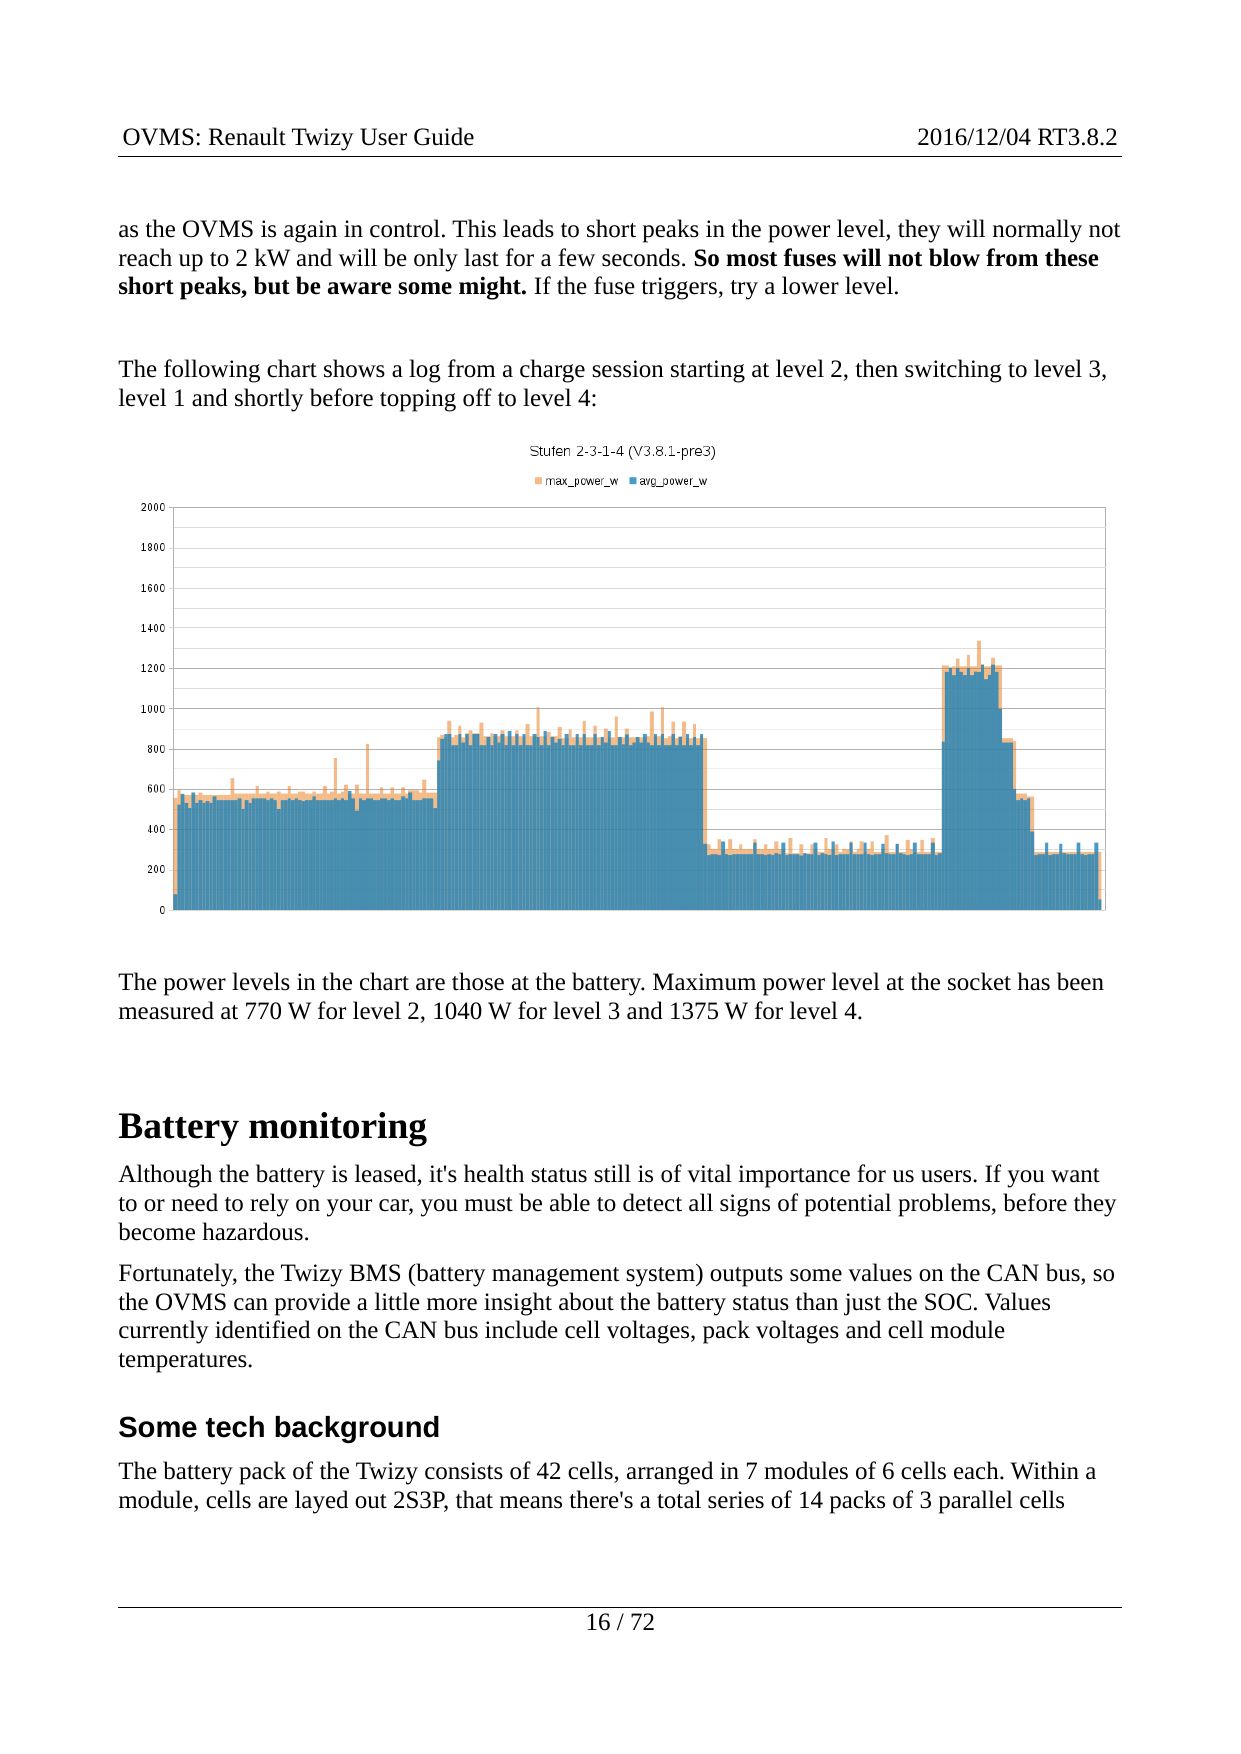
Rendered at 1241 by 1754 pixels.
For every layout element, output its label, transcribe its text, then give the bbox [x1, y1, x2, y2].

text as the OVMS is again in control. This leads to short peaks in the power level, they will normally not reach up to 2 kW and will be only last for a few seconds. So most fuses will not blow from these short peaks, but be aware some might. If the fuse triggers, try a lower level. [118, 214, 1122, 300]
subtitle Battery monitoring [118, 1103, 1122, 1147]
text Fortunately, the Twizy BMS (battery management system) outputs some values on the CAN bus, so the OVMS can provide a little more insight about the battery status than just the SOC. Values currently identified on the CAN bus include cell voltages, pack voltages and cell module temperatures. [118, 1258, 1122, 1373]
picture [118, 423, 1123, 926]
text The power levels in the chart are those at the battery. Maximum power level at the socket has been measured at 770 W for level 2, 1040 W for level 3 and 1375 W for level 4. [118, 967, 1122, 1025]
subtitle Some tech background [118, 1410, 1122, 1444]
text The battery pack of the Twizy consists of 42 cells, arranged in 7 modules of 6 cells each. Within a module, cells are layed out 2S3P, that means there's a total series of 14 packs of 3 parallel cells [118, 1456, 1122, 1514]
text Although the battery is leased, it's health status still is of vital importance for us users. If you want to or need to rely on your car, you must be able to detect all signs of potential problems, before they become hazardous. [118, 1159, 1122, 1245]
text The following chart shows a log from a charge session starting at level 2, then switching to level 3, level 1 and shortly before topping off to level 4: [118, 354, 1122, 411]
